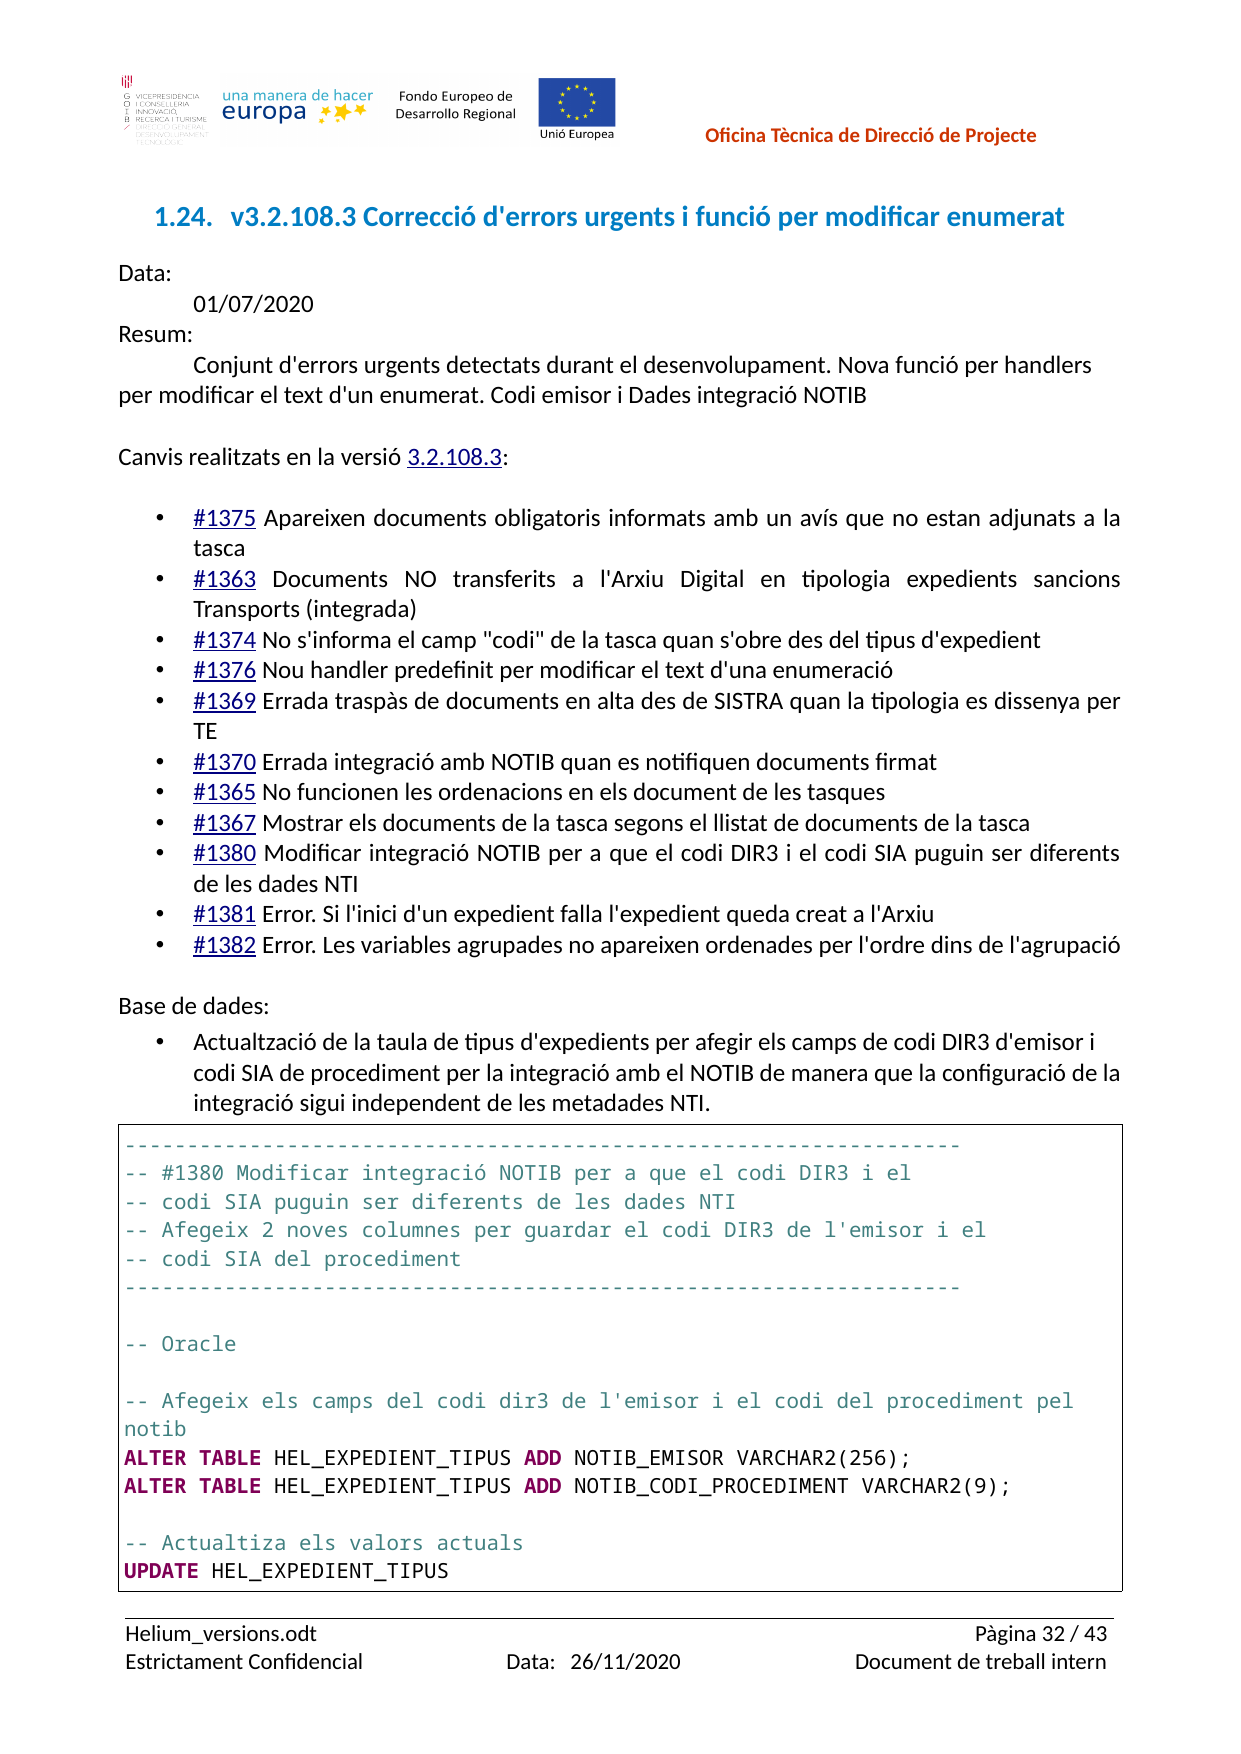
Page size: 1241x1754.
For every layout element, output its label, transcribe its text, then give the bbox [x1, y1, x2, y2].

text Conjunt d'errors urgents detectats durant el desenvolupament. Nova funció per handlers per modificar el text d'un enumerat. Codi emisor i Dades integració NOTIB [118, 349, 1122, 410]
list #1375 Apareixen documents obligatoris informats amb un avís que no estan adjunats a la tasca [156, 502, 1122, 563]
text Resum: [118, 319, 1122, 349]
list Actualtzació de la taula de tipus d'expedients per afegir els camps de codi DIR3 d'emisor i codi SIA de procediment per la integració amb el NOTIB de manera que la configuració de la integració sigui independent de les metadades NTI. [156, 1027, 1122, 1118]
list #1367 Mostrar els documents de la tasca segons el llistat de documents de la tasca [156, 807, 1122, 837]
text Canvis realitzats en la versió 3.2.108.3: [118, 441, 1122, 471]
text Data: [118, 258, 1122, 288]
picture [219, 73, 621, 147]
list #1365 No funcionen les ordenacions en els document de les tasques [156, 776, 1122, 807]
list #1363 Documents NO transferits a l'Arxiu Digital en tipologia expedients sancions Transports (integrada) [156, 563, 1122, 624]
list #1374 No s'informa el camp "codi" de la tasca quan s'obre des del tipus d'expedient [156, 624, 1122, 654]
list #1370 Errada integració amb NOTIB quan es notifiquen documents firmat [156, 746, 1122, 776]
text Base de dades: [118, 990, 1122, 1021]
list #1381 Error. Si l'inici d'un expedient falla l'expedient queda creat a l'Arxiu [156, 898, 1122, 929]
list #1382 Error. Les variables agrupades no apareixen ordenades per l'ordre dins de l'agrupació [156, 929, 1122, 959]
picture [118, 73, 213, 147]
subtitle v3.2.108.3 Correcció d'errors urgents i funció per modificar enumerat [153, 198, 1122, 234]
list #1369 Errada traspàs de documents en alta des de SISTRA quan la tipologia es dissenya per TE [156, 685, 1122, 746]
text 01/07/2020 [118, 288, 1122, 319]
list #1380 Modificar integració NOTIB per a que el codi DIR3 i el codi SIA puguin ser diferents de les dades NTI [156, 837, 1122, 898]
table_header ------------------------------------------------------------------- -- #1380 Modificar integració NOTIB per a que el codi DIR3 i el -- codi SIA puguin ser diferents de les dades NTI -- Afegeix 2 noves columnes per guardar el codi DIR3 de l'emisor i el -- codi SIA del procediment ------------------------------------------------------------------- -- Oracle -- Afegeix els camps del codi dir3 de l'emisor i el codi del procediment pel notib ALTER TABLE HEL_EXPEDIENT_TIPUS ADD NOTIB_EMISOR VARCHAR2(256); ALTER TABLE HEL_EXPEDIENT_TIPUS ADD NOTIB_CODI_PROCEDIMENT VARCHAR2(9); -- Actualtiza els valors actuals UPDATE HEL_EXPEDIENT_TIPUS [119, 1125, 1122, 1591]
list #1376 Nou handler predefinit per modificar el text d'una enumeració [156, 654, 1122, 685]
